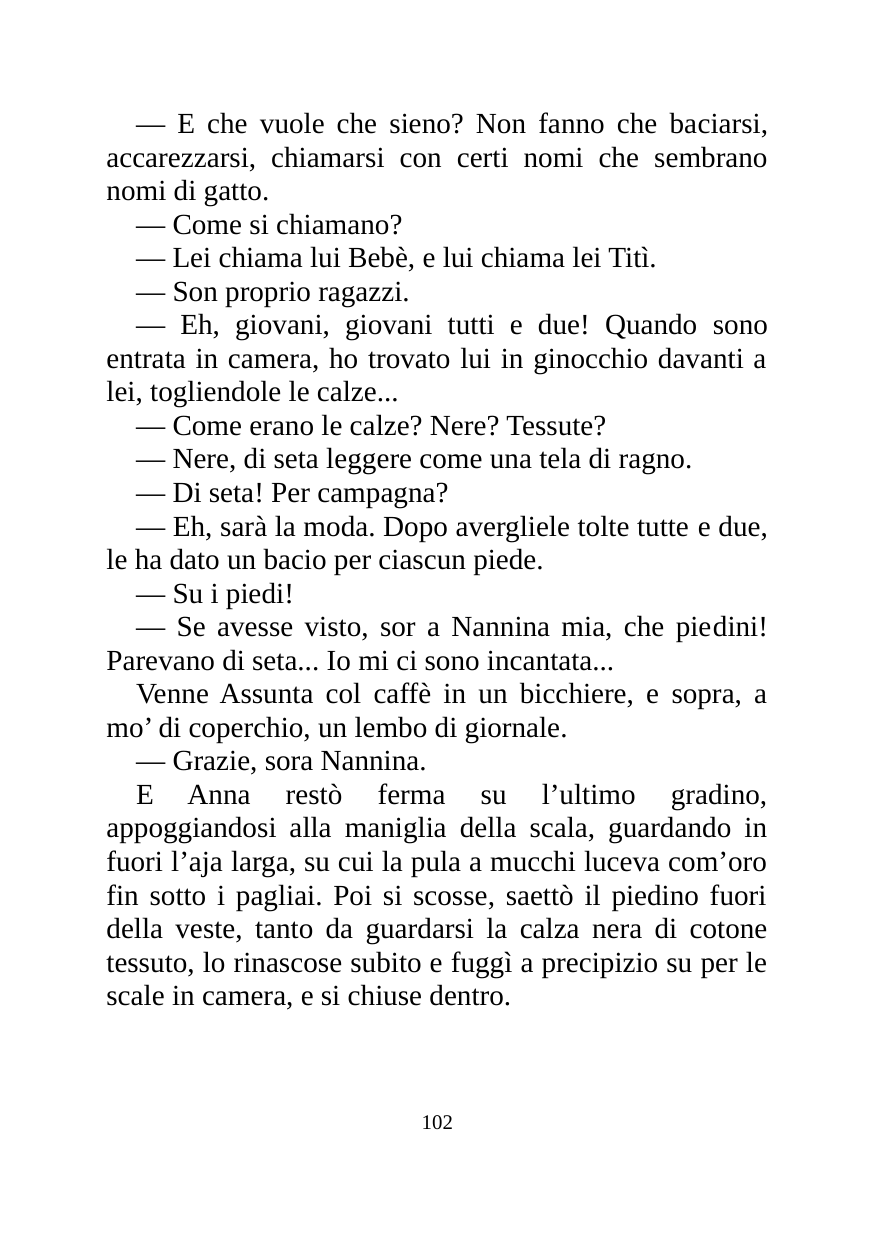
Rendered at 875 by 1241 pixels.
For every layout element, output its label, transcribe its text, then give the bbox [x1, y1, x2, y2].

text — Nere, di seta leggere come una tela di ragno. [106, 442, 768, 475]
text — Di seta! Per campagna? [106, 475, 768, 509]
text — Lei chiama lui Bebè, e lui chiama lei Titì. [106, 240, 768, 274]
text — Come si chiamano? [106, 207, 768, 240]
text — Eh, giovani, giovani tutti e due! Quando sono entrata in camera, ho trovato lui in ginocchio davanti a lei, togliendole le calze... [106, 307, 768, 408]
text E Anna restò ferma su l’ultimo gradino, appoggiandosi alla maniglia della scala, guardando in fuori l’aja larga, su cui la pula a mucchi luceva com’oro fin sotto i pagliai. Poi si scosse, saettò il piedino fuori della veste, tanto da guardarsi la calza nera di cotone tessuto, lo rinascose subito e fuggì a precipizio su per le scale in camera, e si chiuse dentro. [106, 777, 768, 1012]
text Venne Assunta col caffè in un bicchiere, e sopra, a mo’ di coperchio, un lembo di giornale. [106, 676, 768, 743]
text — Eh, sarà la moda. Dopo avergliele tolte tutte e due, le ha dato un bacio per ciascun piede. [106, 509, 768, 576]
text — Su i piedi! [106, 576, 768, 609]
text — Se avesse visto, sor a Nannina mia, che piedini! Parevano di seta... Io mi ci sono incantata... [106, 609, 768, 676]
text — Come erano le calze? Nere? Tessute? [106, 408, 768, 442]
text — Grazie, sora Nannina. [106, 743, 768, 777]
text — Son proprio ragazzi. [106, 274, 768, 307]
text — E che vuole che sieno? Non fanno che baciarsi, accarezzarsi, chiamarsi con certi nomi che sembrano nomi di gatto. [106, 106, 768, 207]
